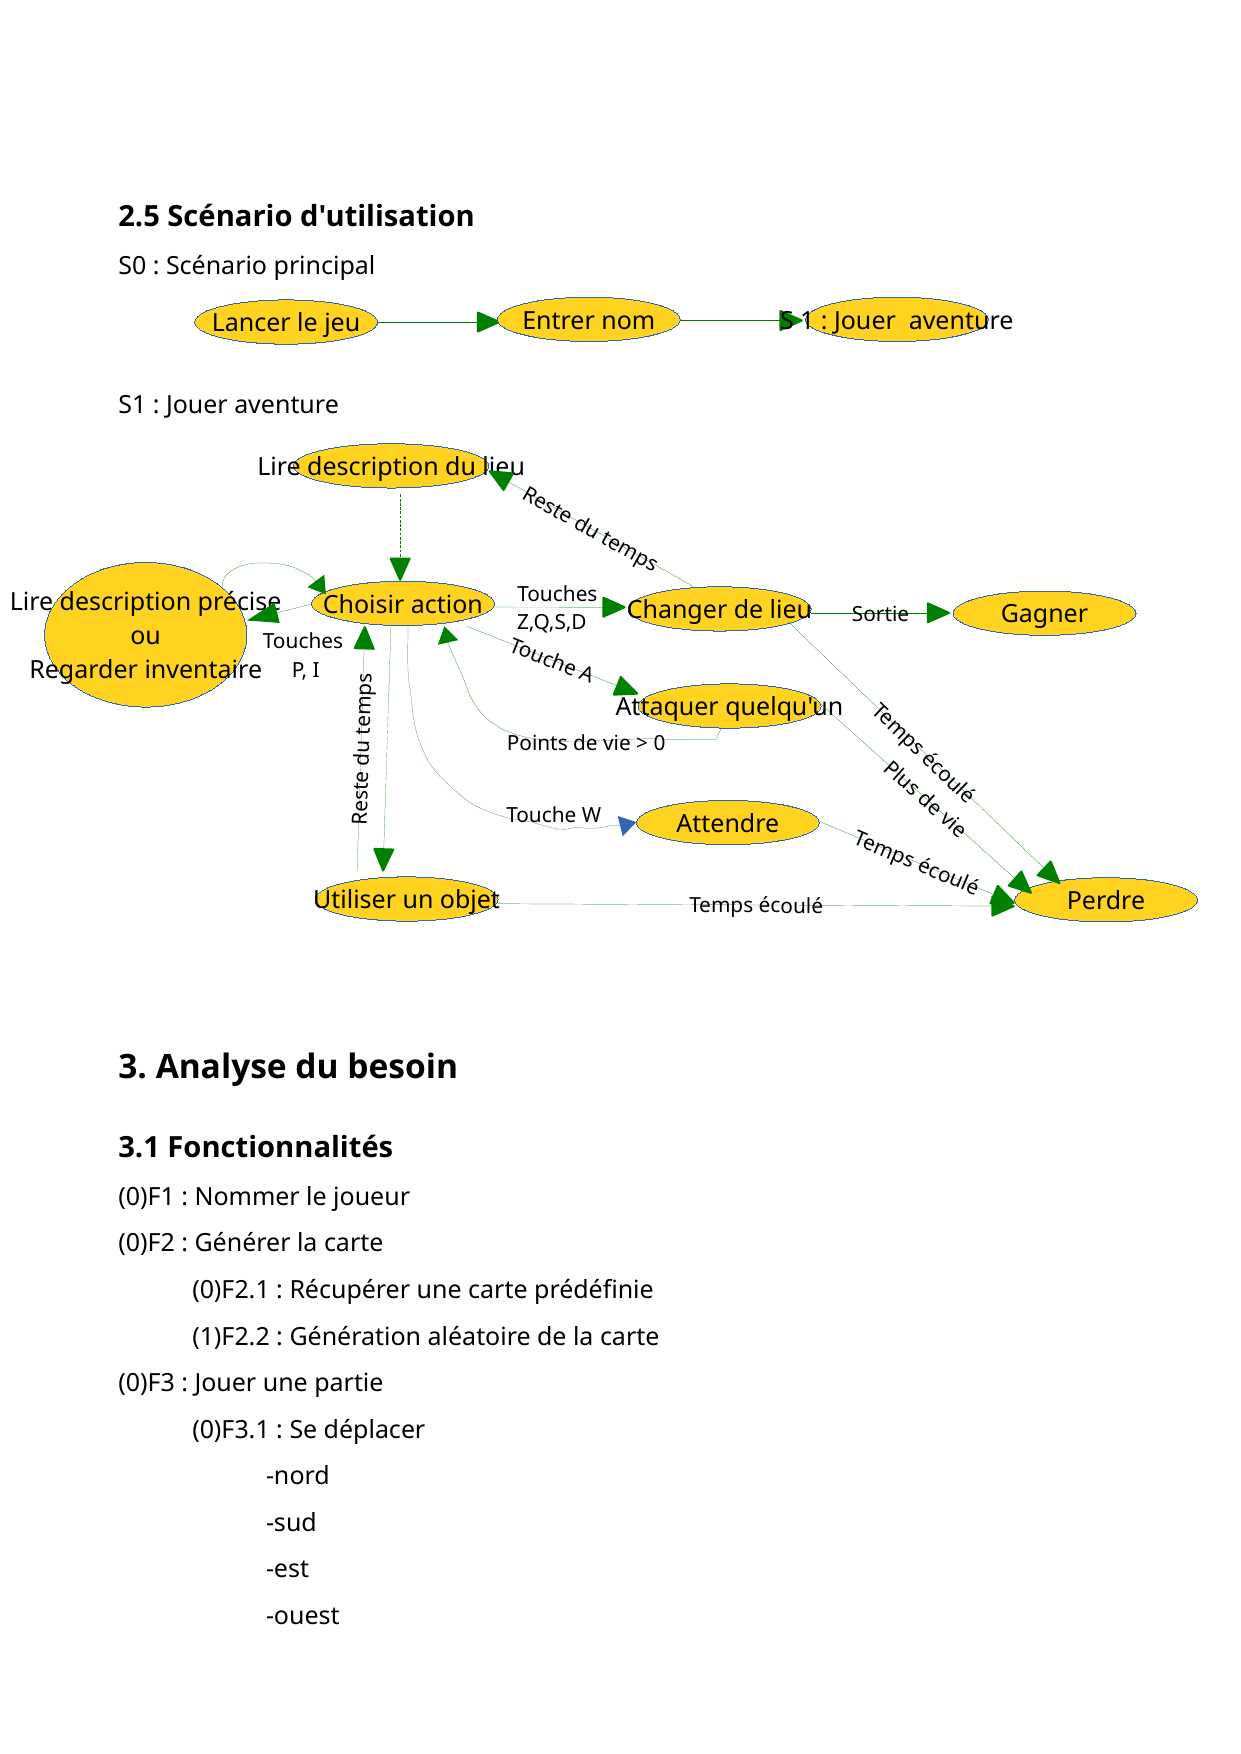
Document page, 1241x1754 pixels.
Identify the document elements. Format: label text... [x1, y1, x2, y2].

text (0)F3.1 : Se déplacer [118, 1411, 1122, 1445]
text -nord [118, 1458, 1122, 1492]
text (1)F2.2 : Génération aléatoire de la carte [118, 1318, 1122, 1352]
text -ouest [118, 1597, 1122, 1632]
text S1 : Jouer aventure [118, 387, 1122, 421]
text S0 : Scénario principal [118, 247, 1122, 282]
text -sud [118, 1504, 1122, 1538]
subtitle 3.1 Fonctionnalités [118, 1126, 1122, 1166]
text (0)F2 : Générer la carte [118, 1225, 1122, 1259]
text (0)F3 : Jouer une partie [118, 1365, 1122, 1399]
text (0)F1 : Nommer le joueur [118, 1178, 1122, 1212]
text (0)F2.1 : Récupérer une carte prédéfinie [118, 1272, 1122, 1306]
subtitle 2.5 Scénario d'utilisation [118, 195, 1122, 235]
text -est [118, 1551, 1122, 1585]
subtitle 3. Analyse du besoin [118, 1043, 1122, 1089]
